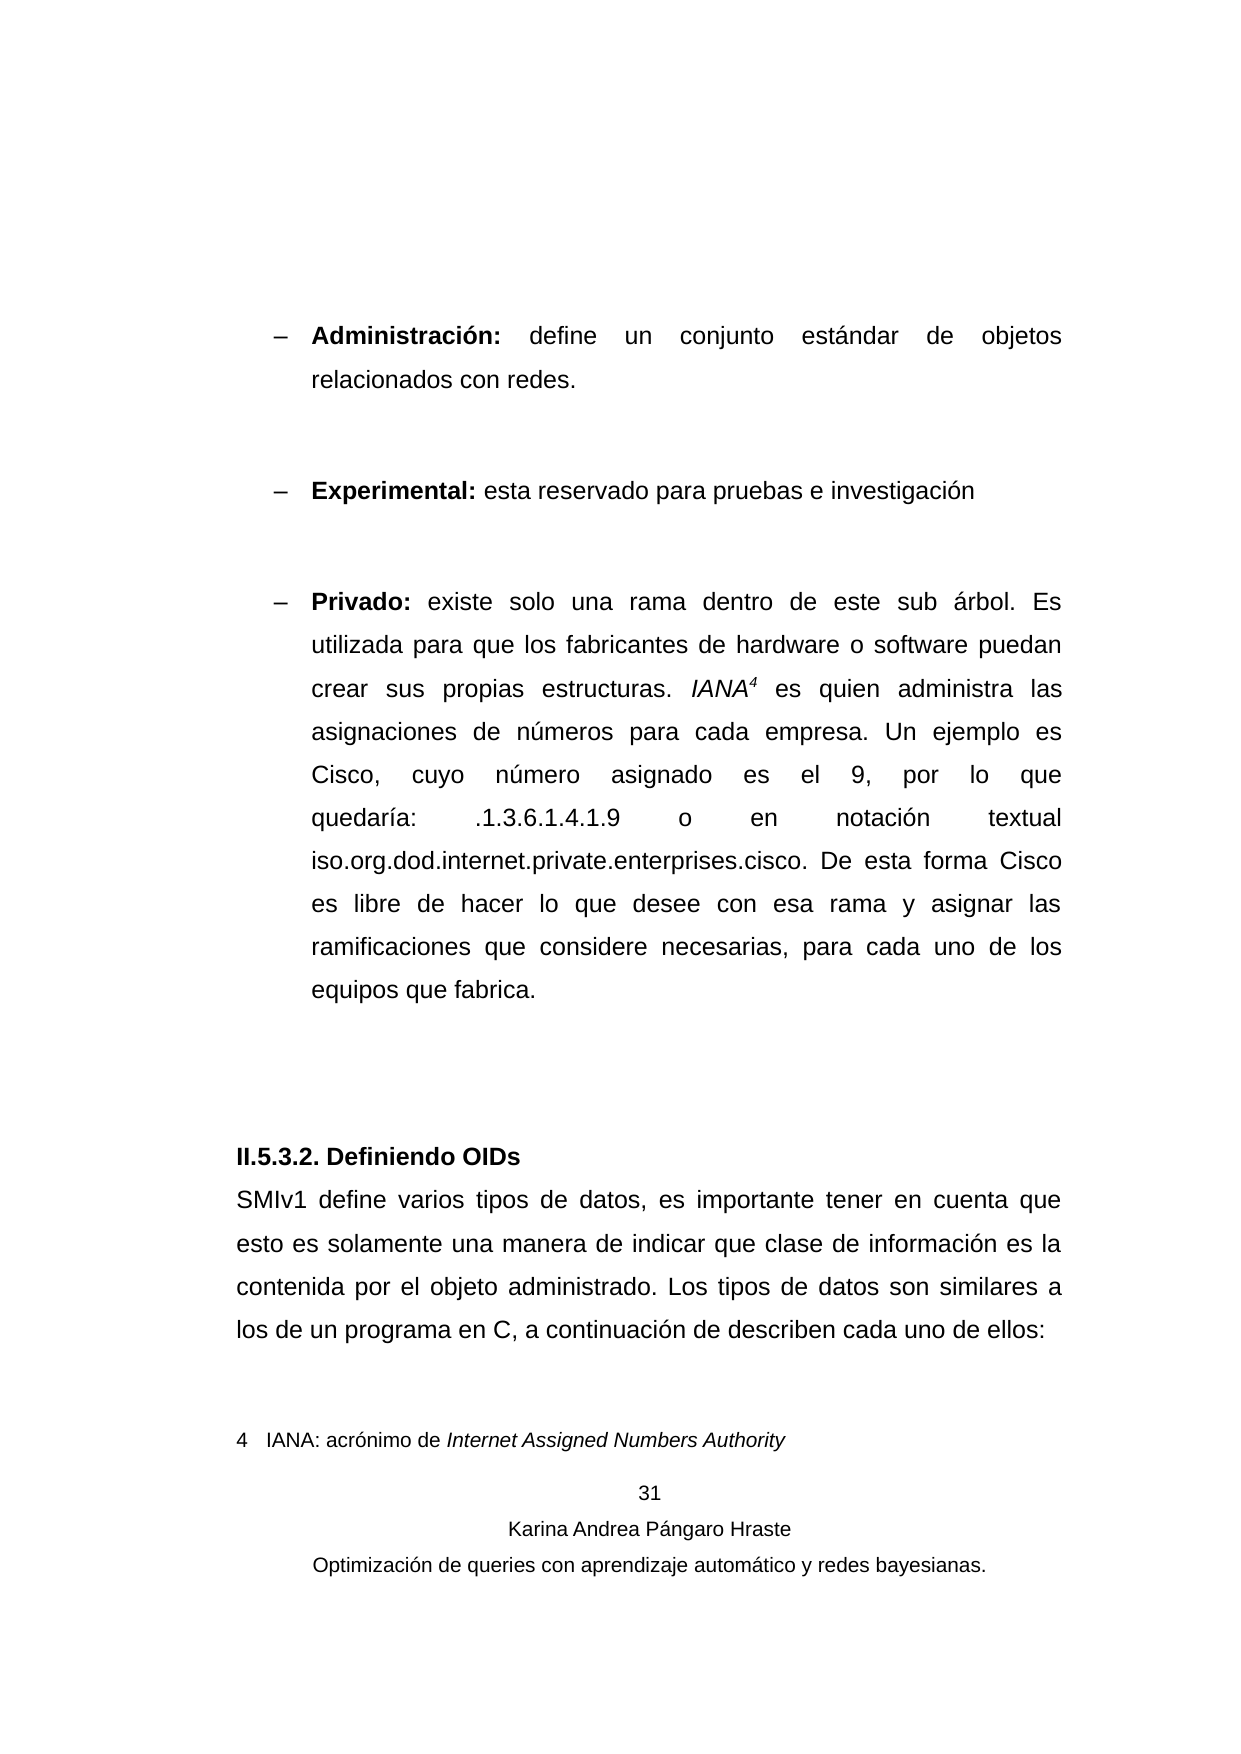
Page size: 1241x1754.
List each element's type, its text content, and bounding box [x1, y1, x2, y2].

list Administración: define un conjunto estándar de objetos relacionados con redes. [274, 321, 1063, 393]
subtitle Definiendo OIDs [236, 1142, 1063, 1171]
list Experimental: esta reservado para pruebas e investigación [274, 476, 1063, 505]
list IANA: acrónimo de Internet Assigned Numbers Authority [236, 1427, 1063, 1451]
text SMIv1 define varios tipos de datos, es importante tener en cuenta que esto es solamente una manera de indicar que clase de información es la contenida por el objeto administrado. Los tipos de datos son similares a los de un programa en C, a continuación de describen cada uno de ellos: [236, 1185, 1063, 1343]
list Privado: existe solo una rama dentro de este sub árbol. Es utilizada para que los fabricantes de hardware o software puedan crear sus propias estructuras. IANA es quien administra las asignaciones de números para cada empresa. Un ejemplo es Cisco, cuyo número asignado es el 9, por lo que quedaría: .1.3.6.1.4.1.9 o en notación textual iso.org.dod.internet.private.enterprises.cisco. De esta forma Cisco es libre de hacer lo que desee con esa rama y asignar las ramificaciones que considere necesarias, para cada uno de los equipos que fabrica. [274, 587, 1063, 1004]
